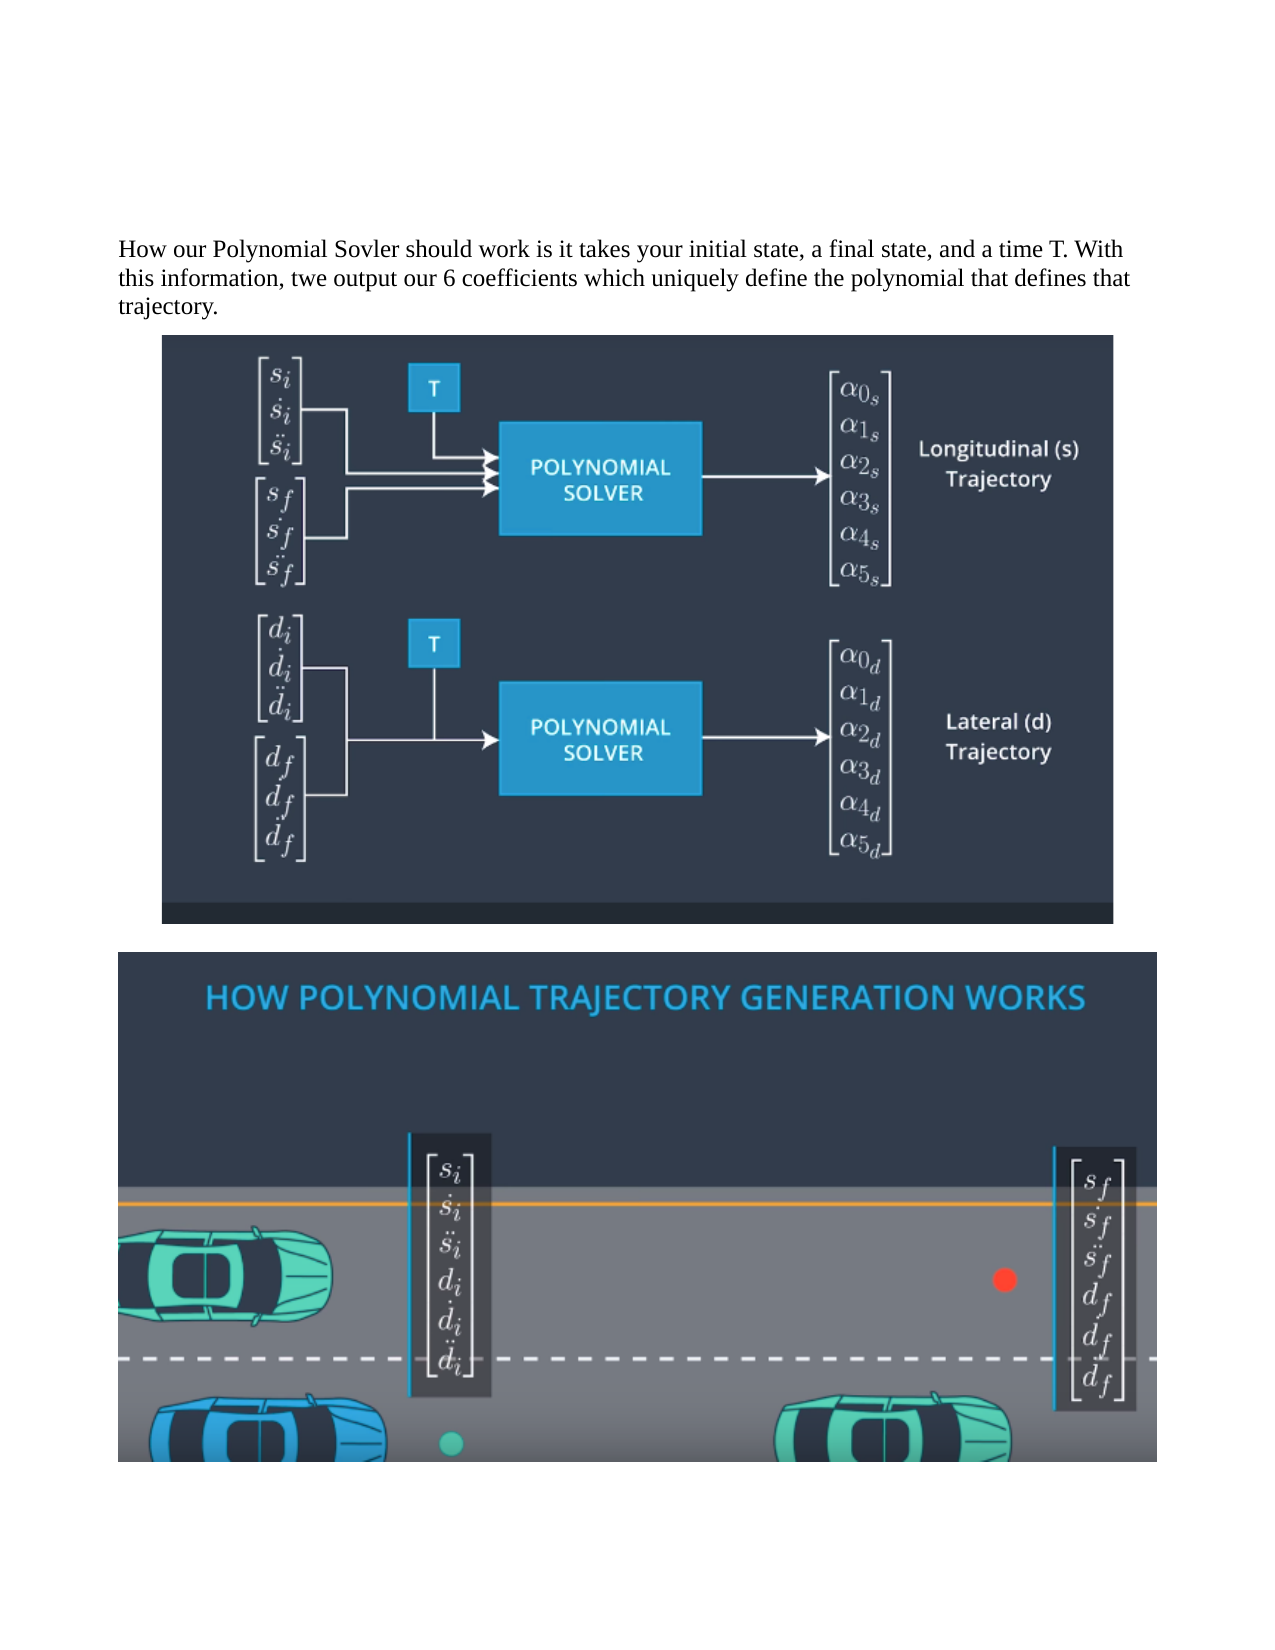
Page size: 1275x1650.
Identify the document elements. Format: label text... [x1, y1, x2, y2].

text How our Polynomial Sovler should work is it takes your initial state, a final state, and a time T. With this information, twe output our 6 coefficients which uniquely define the polynomial that defines that trajectory. [118, 234, 1157, 320]
picture [161, 335, 1114, 924]
picture [118, 952, 1157, 1462]
